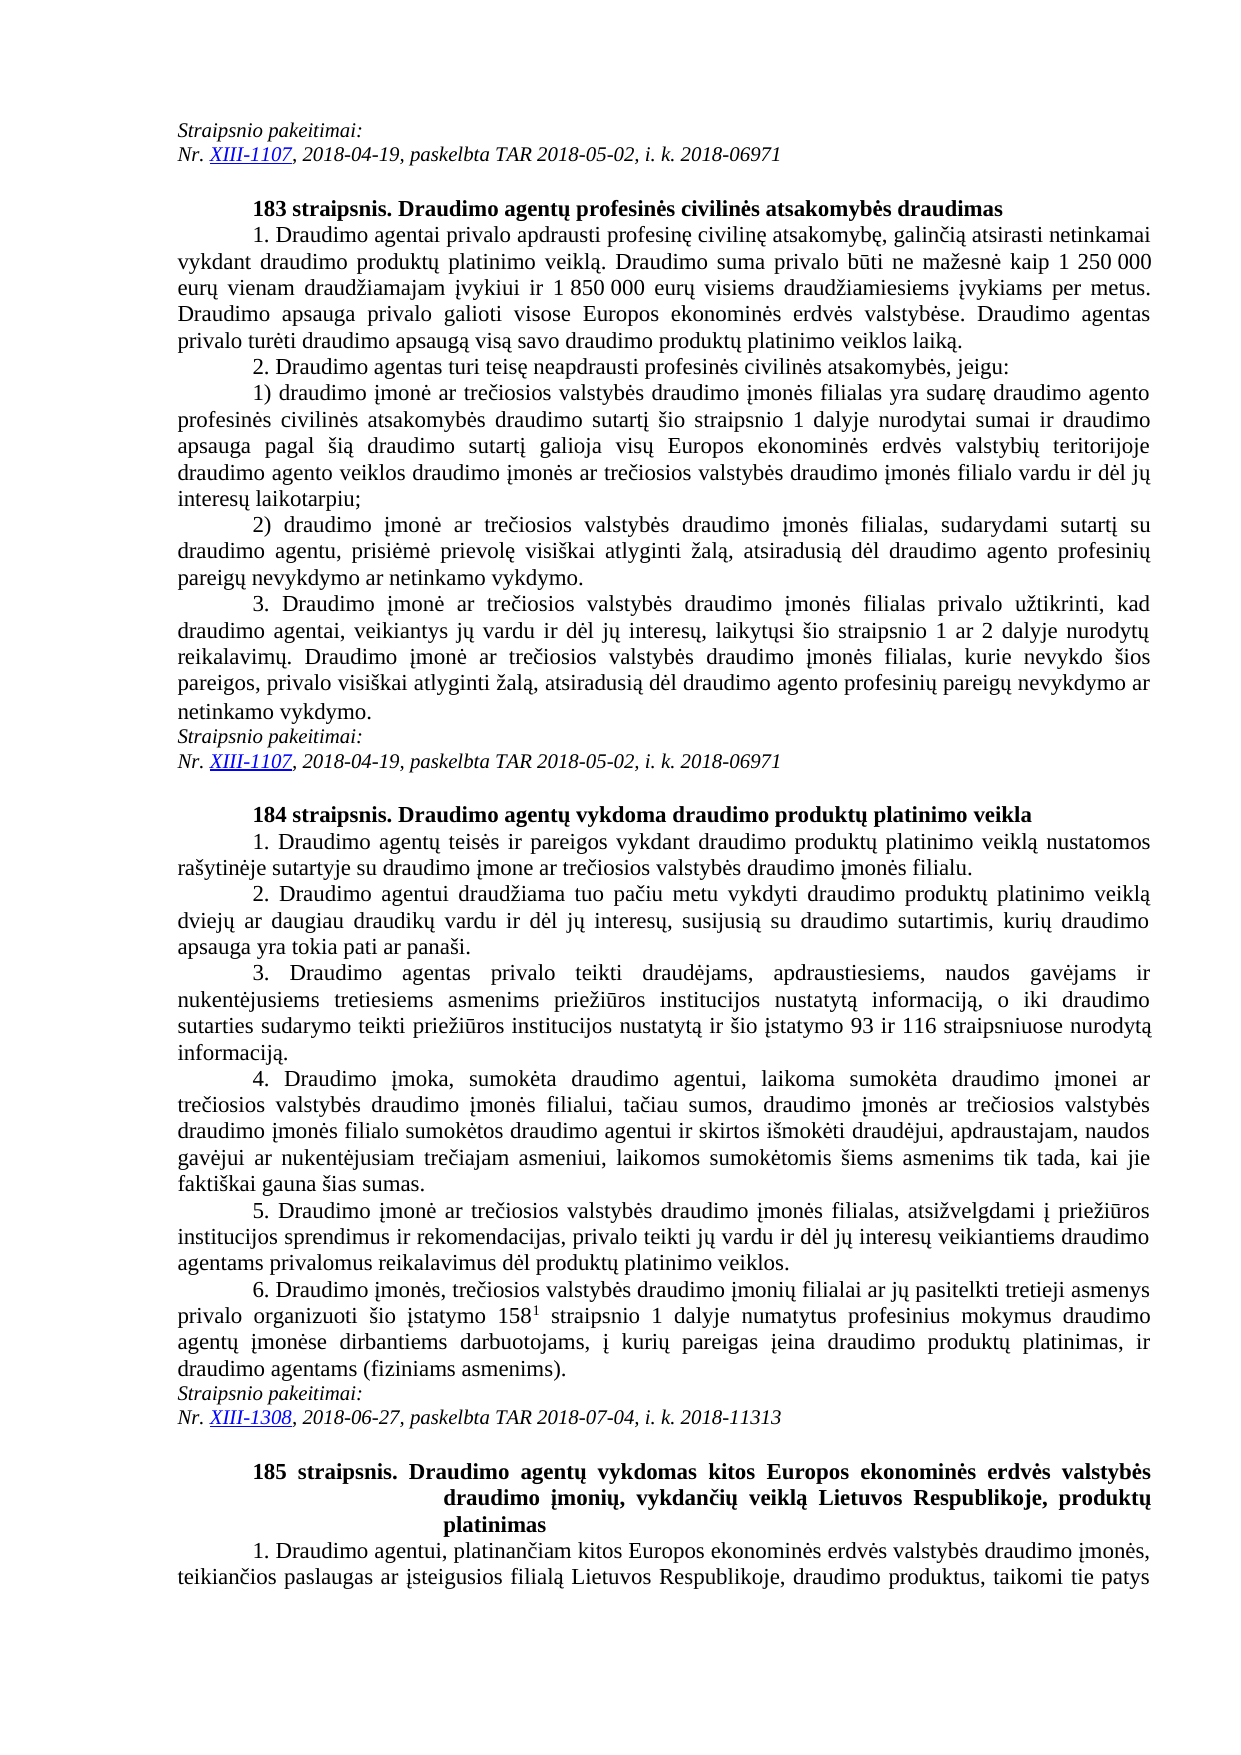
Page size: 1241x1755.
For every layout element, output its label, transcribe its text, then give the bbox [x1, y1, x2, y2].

text 2. Draudimo agentas turi teisę neapdrausti profesinės civilinės atsakomybės, jeigu: [177, 353, 1152, 379]
text 3. Draudimo agentas privalo teikti draudėjams, apdraustiesiems, naudos gavėjams ir nukentėjusiems tretiesiems asmenims priežiūros institucijos nustatytą informaciją, o iki draudimo sutarties sudarymo teikti priežiūros institucijos nustatytą ir šio įstatymo 93 ir 116 straipsniuose nurodytą informaciją. [177, 959, 1152, 1065]
text 3. Draudimo įmonė ar trečiosios valstybės draudimo įmonės filialas privalo užtikrinti, kad draudimo agentai, veikiantys jų vardu ir dėl jų interesų, laikytųsi šio straipsnio 1 ar 2 dalyje nurodytų reikalavimų. Draudimo įmonė ar trečiosios valstybės draudimo įmonės filialas, kurie nevykdo šios pareigos, privalo visiškai atlyginti žalą, atsiradusią dėl draudimo agento profesinių pareigų nevykdymo ar netinkamo vykdymo. [177, 590, 1152, 724]
text 184 straipsnis. Draudimo agentų vykdoma draudimo produktų platinimo veikla [177, 801, 1152, 828]
text 5. Draudimo įmonė ar trečiosios valstybės draudimo įmonės filialas, atsižvelgdami į priežiūros institucijos sprendimus ir rekomendacijas, privalo teikti jų vardu ir dėl jų interesų veikiantiems draudimo agentams privalomus reikalavimus dėl produktų platinimo veiklos. [177, 1197, 1152, 1276]
text 1) draudimo įmonė ar trečiosios valstybės draudimo įmonės filialas yra sudarę draudimo agento profesinės civilinės atsakomybės draudimo sutartį šio straipsnio 1 dalyje nurodytai sumai ir draudimo apsauga pagal šią draudimo sutartį galioja visų Europos ekonominės erdvės valstybių teritorijoje draudimo agento veiklos draudimo įmonės ar trečiosios valstybės draudimo įmonės filialo vardu ir dėl jų interesų laikotarpiu; [177, 379, 1152, 511]
text Straipsnio pakeitimai: [177, 1381, 1152, 1405]
text Straipsnio pakeitimai: [177, 724, 1152, 748]
text Straipsnio pakeitimai: [177, 118, 1152, 142]
text Nr. XIII-1107, 2018-04-19, paskelbta TAR 2018-05-02, i. k. 2018-06971 [177, 142, 1152, 166]
text 1. Draudimo agentai privalo apdrausti profesinę civilinę atsakomybę, galinčią atsirasti netinkamai vykdant draudimo produktų platinimo veiklą. Draudimo suma privalo būti ne mažesnė kaip 1 250 000 eurų vienam draudžiamajam įvykiui ir 1 850 000 eurų visiems draudžiamiesiems įvykiams per metus. Draudimo apsauga privalo galioti visose Europos ekonominės erdvės valstybėse. Draudimo agentas privalo turėti draudimo apsaugą visą savo draudimo produktų platinimo veiklos laiką. [177, 221, 1152, 353]
text Nr. XIII-1107, 2018-04-19, paskelbta TAR 2018-05-02, i. k. 2018-06971 [177, 748, 1152, 773]
text 2) draudimo įmonė ar trečiosios valstybės draudimo įmonės filialas, sudarydami sutartį su draudimo agentu, prisiėmė prievolę visiškai atlyginti žalą, atsiradusią dėl draudimo agento profesinių pareigų nevykdymo ar netinkamo vykdymo. [177, 511, 1152, 590]
text 2. Draudimo agentui draudžiama tuo pačiu metu vykdyti draudimo produktų platinimo veiklą dviejų ar daugiau draudikų vardu ir dėl jų interesų, susijusią su draudimo sutartimis, kurių draudimo apsauga yra tokia pati ar panaši. [177, 880, 1152, 959]
text 183 straipsnis. Draudimo agentų profesinės civilinės atsakomybės draudimas [177, 195, 1152, 221]
text Nr. XIII-1308, 2018-06-27, paskelbta TAR 2018-07-04, i. k. 2018-11313 [177, 1405, 1152, 1429]
text 1. Draudimo agentui, platinančiam kitos Europos ekonominės erdvės valstybės draudimo įmonės, teikiančios paslaugas ar įsteigusios filialą Lietuvos Respublikoje, draudimo produktus, taikomi tie patys [177, 1537, 1152, 1590]
text 6. Draudimo įmonės, trečiosios valstybės draudimo įmonių filialai ar jų pasitelkti tretieji asmenys privalo organizuoti šio įstatymo 1581 straipsnio 1 dalyje numatytus profesinius mokymus draudimo agentų įmonėse dirbantiems darbuotojams, į kurių pareigas įeina draudimo produktų platinimas, ir draudimo agentams (fiziniams asmenims). [177, 1276, 1152, 1381]
text 1. Draudimo agentų teisės ir pareigos vykdant draudimo produktų platinimo veiklą nustatomos rašytinėje sutartyje su draudimo įmone ar trečiosios valstybės draudimo įmonės filialu. [177, 828, 1152, 880]
text 4. Draudimo įmoka, sumokėta draudimo agentui, laikoma sumokėta draudimo įmonei ar trečiosios valstybės draudimo įmonės filialui, tačiau sumos, draudimo įmonės ar trečiosios valstybės draudimo įmonės filialo sumokėtos draudimo agentui ir skirtos išmokėti draudėjui, apdraustajam, naudos gavėjui ar nukentėjusiam trečiajam asmeniui, laikomos sumokėtomis šiems asmenims tik tada, kai jie faktiškai gauna šias sumas. [177, 1065, 1152, 1197]
text 185 straipsnis. Draudimo agentų vykdomas kitos Europos ekonominės erdvės valstybės draudimo įmonių, vykdančių veiklą Lietuvos Respublikoje, produktų platinimas [252, 1458, 1152, 1537]
